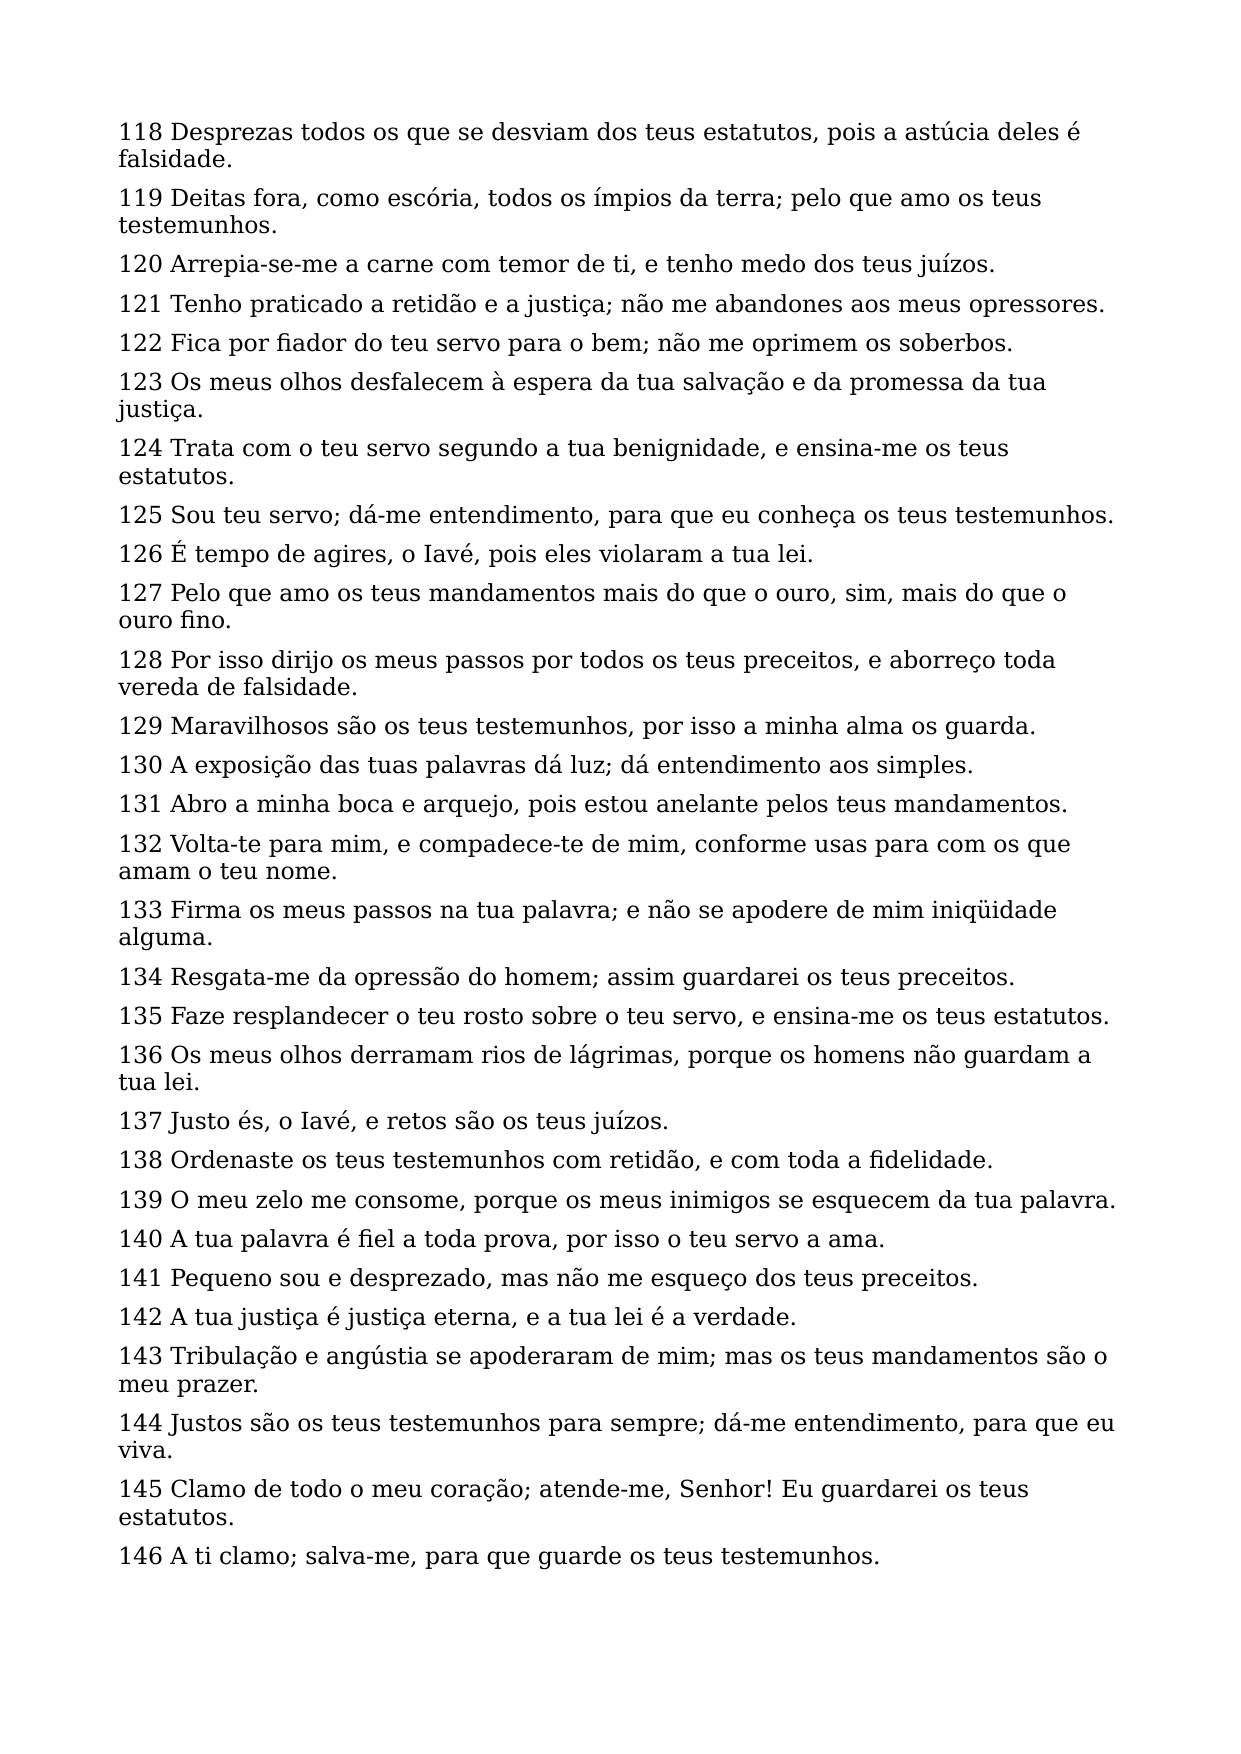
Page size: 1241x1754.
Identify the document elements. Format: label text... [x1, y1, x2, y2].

text 142 A tua justiça é justiça eterna, e a tua lei é a verdade. [118, 1304, 1122, 1331]
text 140 A tua palavra é fiel a toda prova, por isso o teu servo a ama. [118, 1225, 1122, 1253]
text 119 Deitas fora, como escória, todos os ímpios da terra; pelo que amo os teus testemunhos. [118, 184, 1122, 239]
text 123 Os meus olhos desfalecem à espera da tua salvação e da promessa da tua justiça. [118, 368, 1122, 423]
text 122 Fica por fiador do teu servo para o bem; não me oprimem os soberbos. [118, 329, 1122, 357]
text 133 Firma os meus passos na tua palavra; e não se apodere de mim iniqüidade alguma. [118, 897, 1122, 951]
text 138 Ordenaste os teus testemunhos com retidão, e com toda a fidelidade. [118, 1147, 1122, 1174]
text 126 É tempo de agires, o Iavé, pois eles violaram a tua lei. [118, 541, 1122, 568]
text 127 Pelo que amo os teus mandamentos mais do que o ouro, sim, mais do que o ouro fino. [118, 580, 1122, 634]
text 141 Pequeno sou e desprezado, mas não me esqueço dos teus preceitos. [118, 1264, 1122, 1292]
text 143 Tribulação e angústia se apoderaram de mim; mas os teus mandamentos são o meu prazer. [118, 1343, 1122, 1397]
text 118 Desprezas todos os que se desviam dos teus estatutos, pois a astúcia deles é falsidade. [118, 118, 1122, 173]
text 139 O meu zelo me consome, porque os meus inimigos se esquecem da tua palavra. [118, 1186, 1122, 1213]
text 146 A ti clamo; salva-me, para que guarde os teus testemunhos. [118, 1542, 1122, 1569]
text 131 Abro a minha boca e arquejo, pois estou anelante pelos teus mandamentos. [118, 791, 1122, 818]
text 144 Justos são os teus testemunhos para sempre; dá-me entendimento, para que eu viva. [118, 1409, 1122, 1464]
text 132 Volta-te para mim, e compadece-te de mim, conforme usas para com os que amam o teu nome. [118, 830, 1122, 885]
text 124 Trata com o teu servo segundo a tua benignidade, e ensina-me os teus estatutos. [118, 435, 1122, 489]
text 125 Sou teu servo; dá-me entendimento, para que eu conheça os teus testemunhos. [118, 501, 1122, 529]
text 120 Arrepia-se-me a carne com temor de ti, e tenho medo dos teus juízos. [118, 251, 1122, 278]
text 128 Por isso dirijo os meus passos por todos os teus preceitos, e aborreço toda vereda de falsidade. [118, 646, 1122, 701]
text 135 Faze resplandecer o teu rosto sobre o teu servo, e ensina-me os teus estatutos. [118, 1002, 1122, 1029]
text 134 Resgata-me da opressão do homem; assim guardarei os teus preceitos. [118, 963, 1122, 990]
text 145 Clamo de todo o meu coração; atende-me, Senhor! Eu guardarei os teus estatutos. [118, 1476, 1122, 1530]
text 136 Os meus olhos derramam rios de lágrimas, porque os homens não guardam a tua lei. [118, 1041, 1122, 1096]
text 121 Tenho praticado a retidão e a justiça; não me abandones aos meus opressores. [118, 290, 1122, 317]
text 130 A exposição das tuas palavras dá luz; dá entendimento aos simples. [118, 752, 1122, 779]
text 129 Maravilhosos são os teus testemunhos, por isso a minha alma os guarda. [118, 713, 1122, 740]
text 137 Justo és, o Iavé, e retos são os teus juízos. [118, 1108, 1122, 1135]
